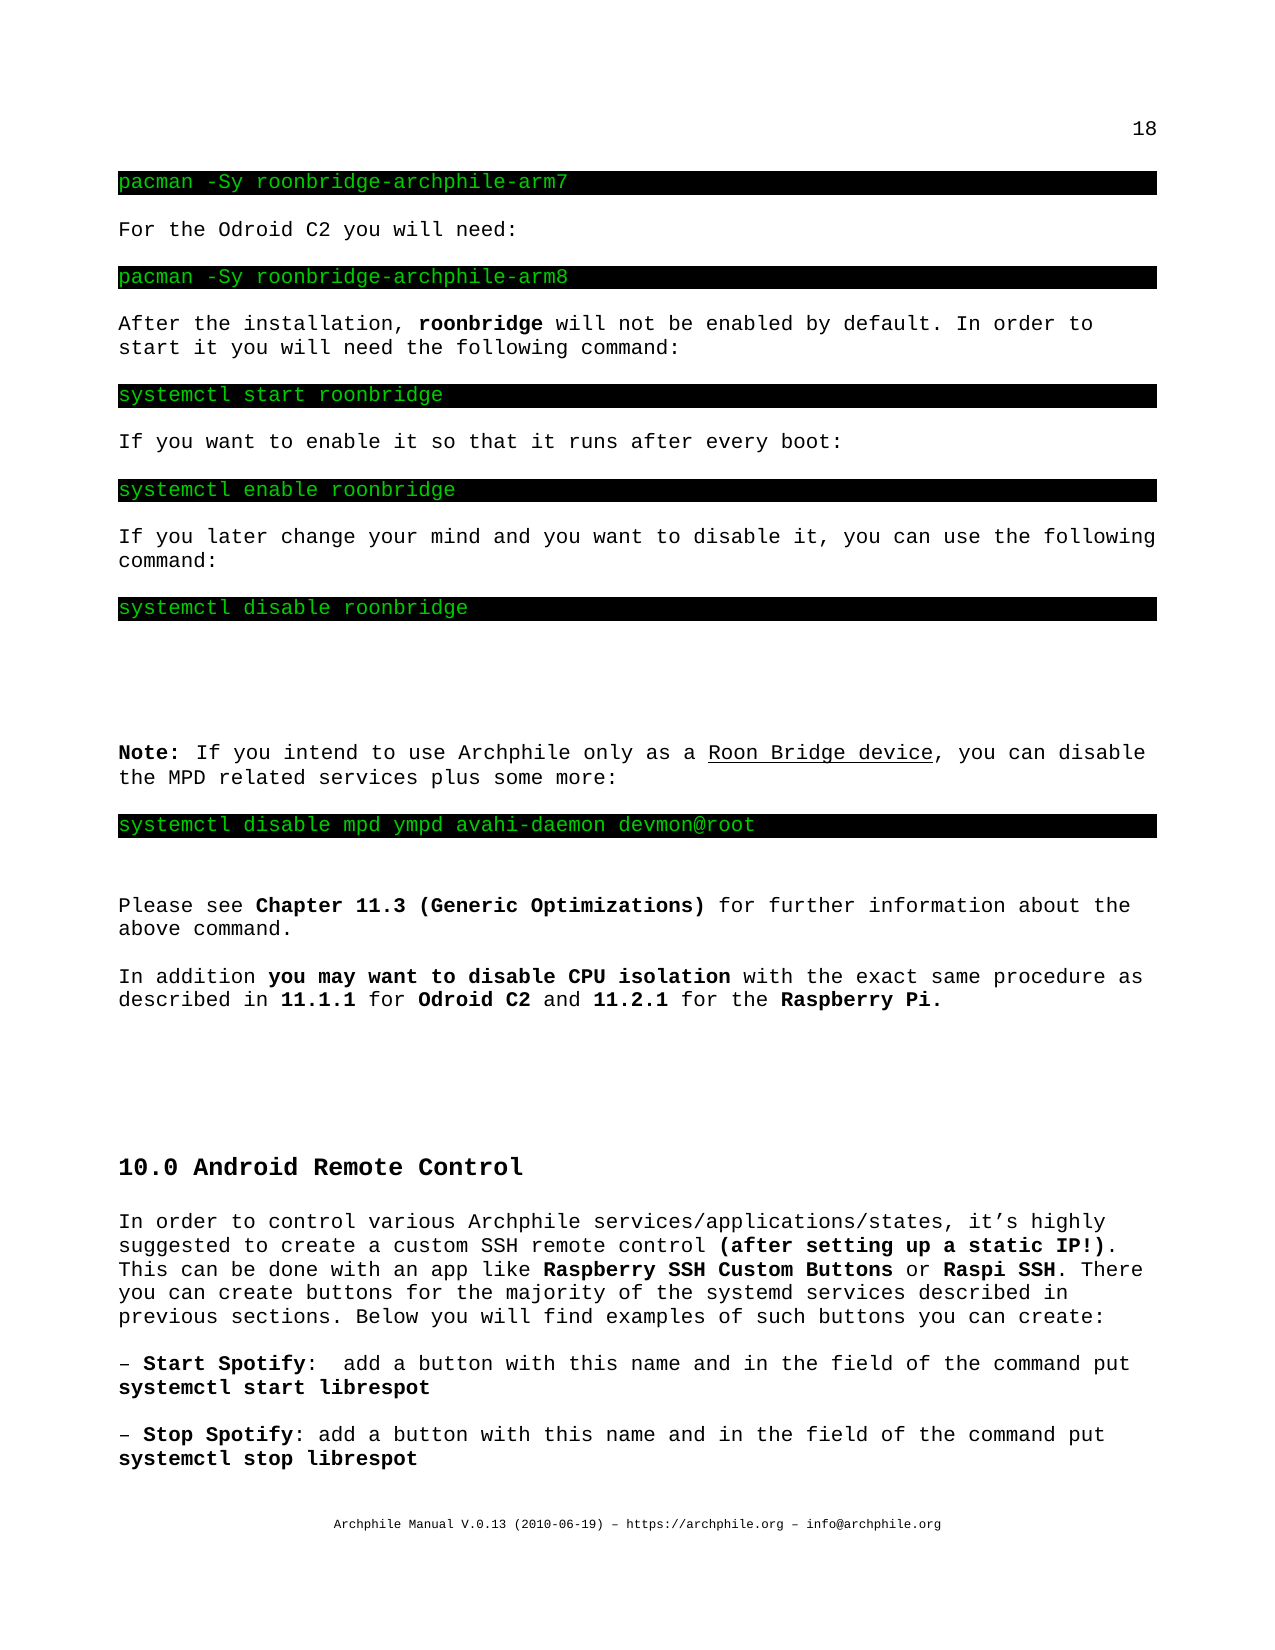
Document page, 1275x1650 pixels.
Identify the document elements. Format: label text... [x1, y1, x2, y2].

text pacman -Sy roonbridge-archphile-arm8 [118, 266, 1157, 289]
text In order to control various Archphile services/applications/states, it’s highly suggested to create a custom SSH remote control (after setting up a static IP!). This can be done with an app like Raspberry SSH Custom Buttons or Raspi SSH. There you can create buttons for the majority of the systemd services described in previous sections. Below you will find examples of such buttons you can create: [118, 1211, 1157, 1329]
text Note: If you intend to use Archphile only as a Roon Bridge device, you can disable the MPD related services plus some more: [118, 739, 1157, 791]
text Please see Chapter 11.3 (Generic Optimizations) for further information about the above command. [118, 895, 1157, 942]
text – Stop Spotify: add a button with this name and in the field of the command put systemctl stop librespot [118, 1424, 1157, 1471]
text 10.0 Android Remote Control [118, 1154, 1157, 1183]
text systemctl disable roonbridge [118, 597, 1157, 621]
text After the installation, roonbridge will not be enabled by default. In order to start it you will need the following command: [118, 313, 1157, 360]
text pacman -Sy roonbridge-archphile-arm7 [118, 171, 1157, 195]
text If you want to enable it so that it runs after every boot: [118, 431, 1157, 455]
text If you later change your mind and you want to disable it, you can use the following command: [118, 526, 1157, 573]
text In addition you may want to disable CPU isolation with the exact same procedure as described in 11.1.1 for Odroid C2 and 11.2.1 for the Raspberry Pi. [118, 966, 1157, 1013]
text systemctl disable mpd ympd avahi-daemon devmon@root [118, 814, 1157, 838]
text – Start Spotify: add a button with this name and in the field of the command put systemctl start librespot [118, 1353, 1157, 1400]
text systemctl enable roonbridge [118, 479, 1157, 502]
text For the Odroid C2 you will need: [118, 218, 1157, 242]
text systemctl start roonbridge [118, 384, 1157, 408]
